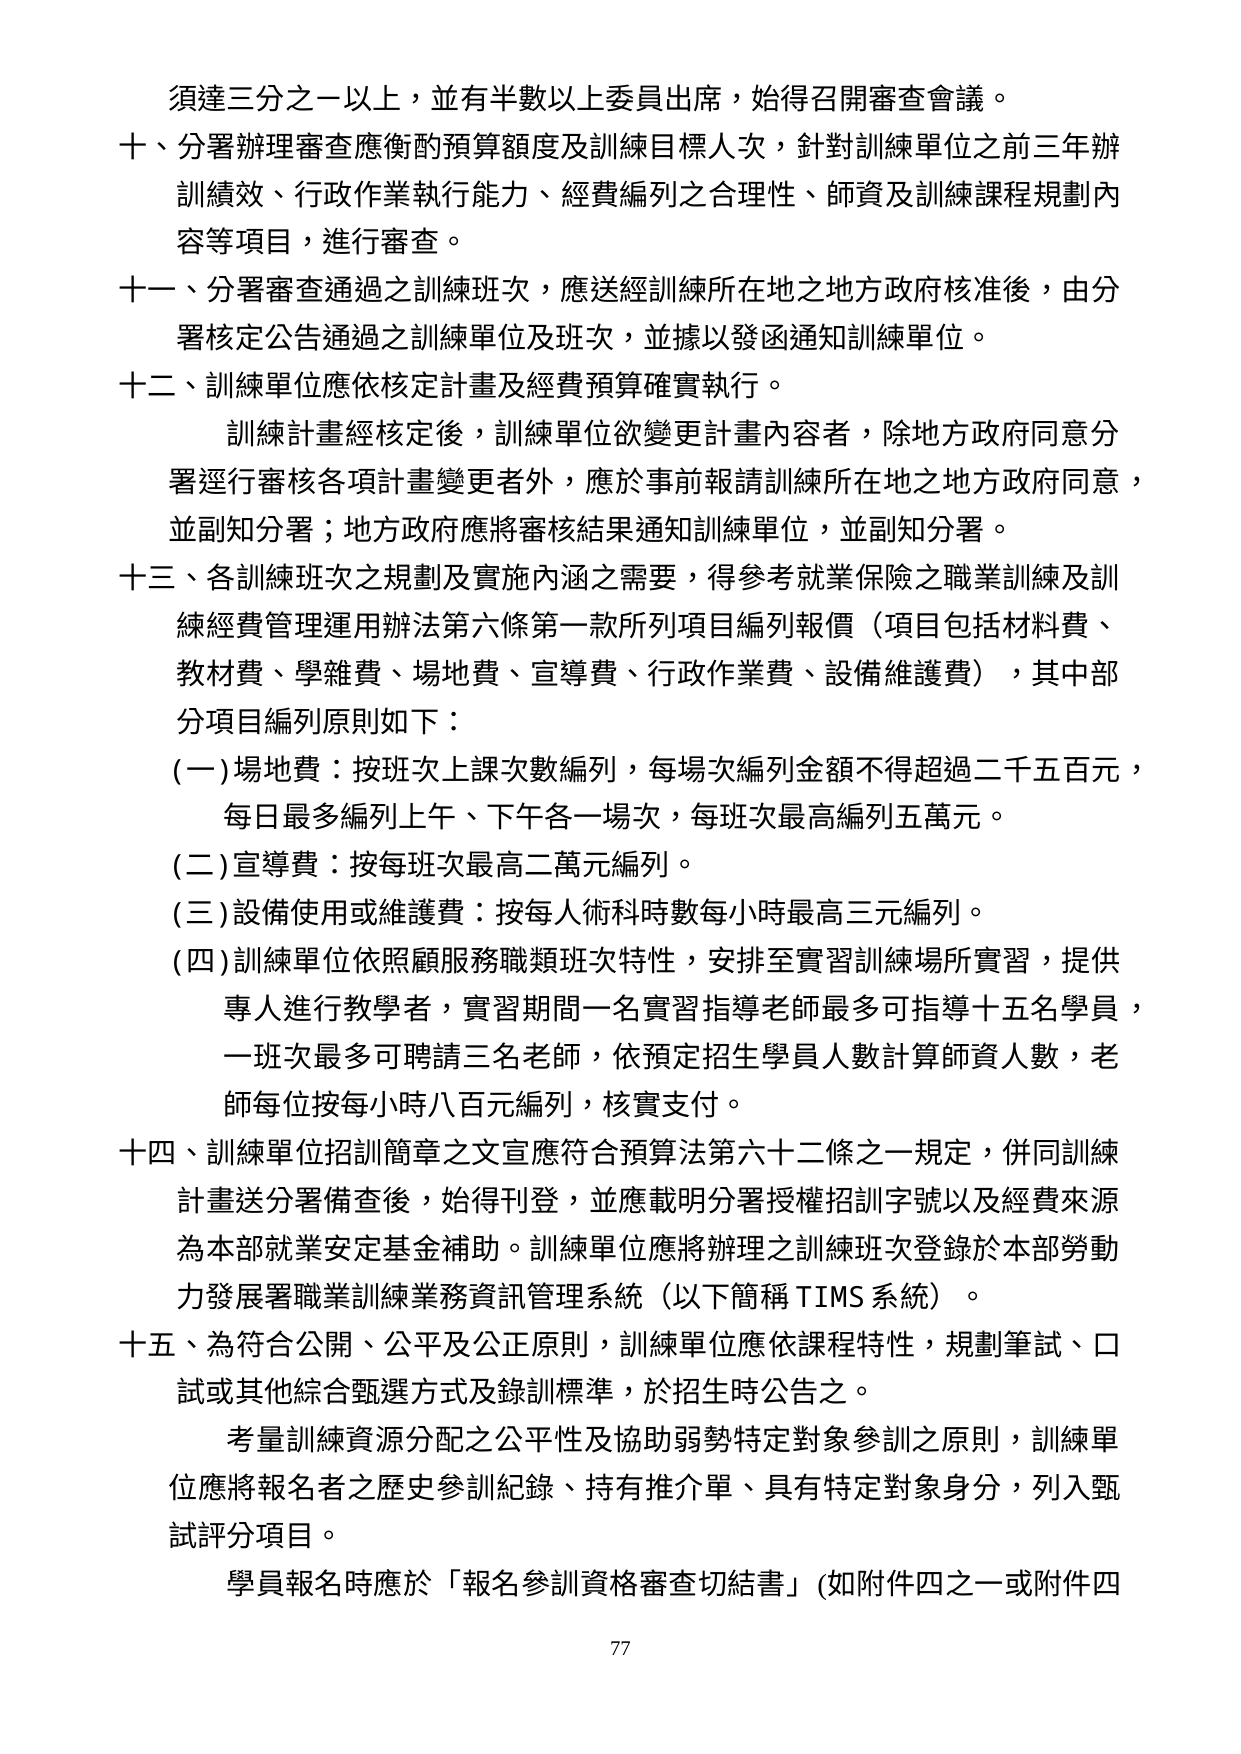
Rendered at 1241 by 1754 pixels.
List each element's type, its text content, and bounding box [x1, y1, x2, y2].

text 十一、分署審查通過之訓練班次，應送經訓練所在地之地方政府核准後，由分署核定公告通過之訓練單位及班次，並據以發函通知訓練單位。 [118, 262, 1122, 358]
text (一)場地費：按班次上課次數編列，每場次編列金額不得超過二千五百元，每日最多編列上午、下午各一場次，每班次最高編列五萬元。 [168, 742, 1122, 837]
text 考量訓練資源分配之公平性及協助弱勢特定對象參訓之原則，訓練單位應將報名者之歷史參訓紀錄、持有推介單、具有特定對象身分，列入甄試評分項目。 [168, 1412, 1122, 1556]
text (二)宣導費：按每班次最高二萬元編列。 [168, 837, 1122, 885]
text 十四、訓練單位招訓簡章之文宣應符合預算法第六十二條之一規定，併同訓練計畫送分署備查後，始得刊登，並應載明分署授權招訓字號以及經費來源為本部就業安定基金補助。訓練單位應將辦理之訓練班次登錄於本部勞動力發展署職業訓練業務資訊管理系統（以下簡稱TIMS系統）。 [118, 1125, 1122, 1317]
text (四)訓練單位依照顧服務職類班次特性，安排至實習訓練場所實習，提供專人進行教學者，實習期間一名實習指導老師最多可指導十五名學員，一班次最多可聘請三名老師，依預定招生學員人數計算師資人數，老師每位按每小時八百元編列，核實支付。 [168, 933, 1122, 1125]
text (三)設備使用或維護費：按每人術科時數每小時最高三元編列。 [168, 885, 1122, 933]
text 十、分署辦理審查應衡酌預算額度及訓練目標人次，針對訓練單位之前三年辦訓績效、行政作業執行能力、經費編列之合理性、師資及訓練課程規劃內容等項目，進行審查。 [118, 119, 1122, 262]
text 學員報名時應於「報名參訓資格審查切結書」(如附件四之一或附件四 [168, 1556, 1122, 1604]
text 十五、為符合公開、公平及公正原則，訓練單位應依課程特性，規劃筆試、口試或其他綜合甄選方式及錄訓標準，於招生時公告之。 [118, 1317, 1122, 1412]
text 十三、各訓練班次之規劃及實施內涵之需要，得參考就業保險之職業訓練及訓練經費管理運用辦法第六條第一款所列項目編列報價（項目包括材料費、教材費、學雜費、場地費、宣導費、行政作業費、設備維護費），其中部分項目編列原則如下： [118, 550, 1122, 742]
text 十二、訓練單位應依核定計畫及經費預算確實執行。 [118, 358, 1122, 406]
text 須達三分之ㄧ以上，並有半數以上委員出席，始得召開審查會議。 [168, 71, 1122, 119]
text 訓練計畫經核定後，訓練單位欲變更計畫內容者，除地方政府同意分署逕行審核各項計畫變更者外，應於事前報請訓練所在地之地方政府同意，並副知分署；地方政府應將審核結果通知訓練單位，並副知分署。 [168, 406, 1122, 550]
